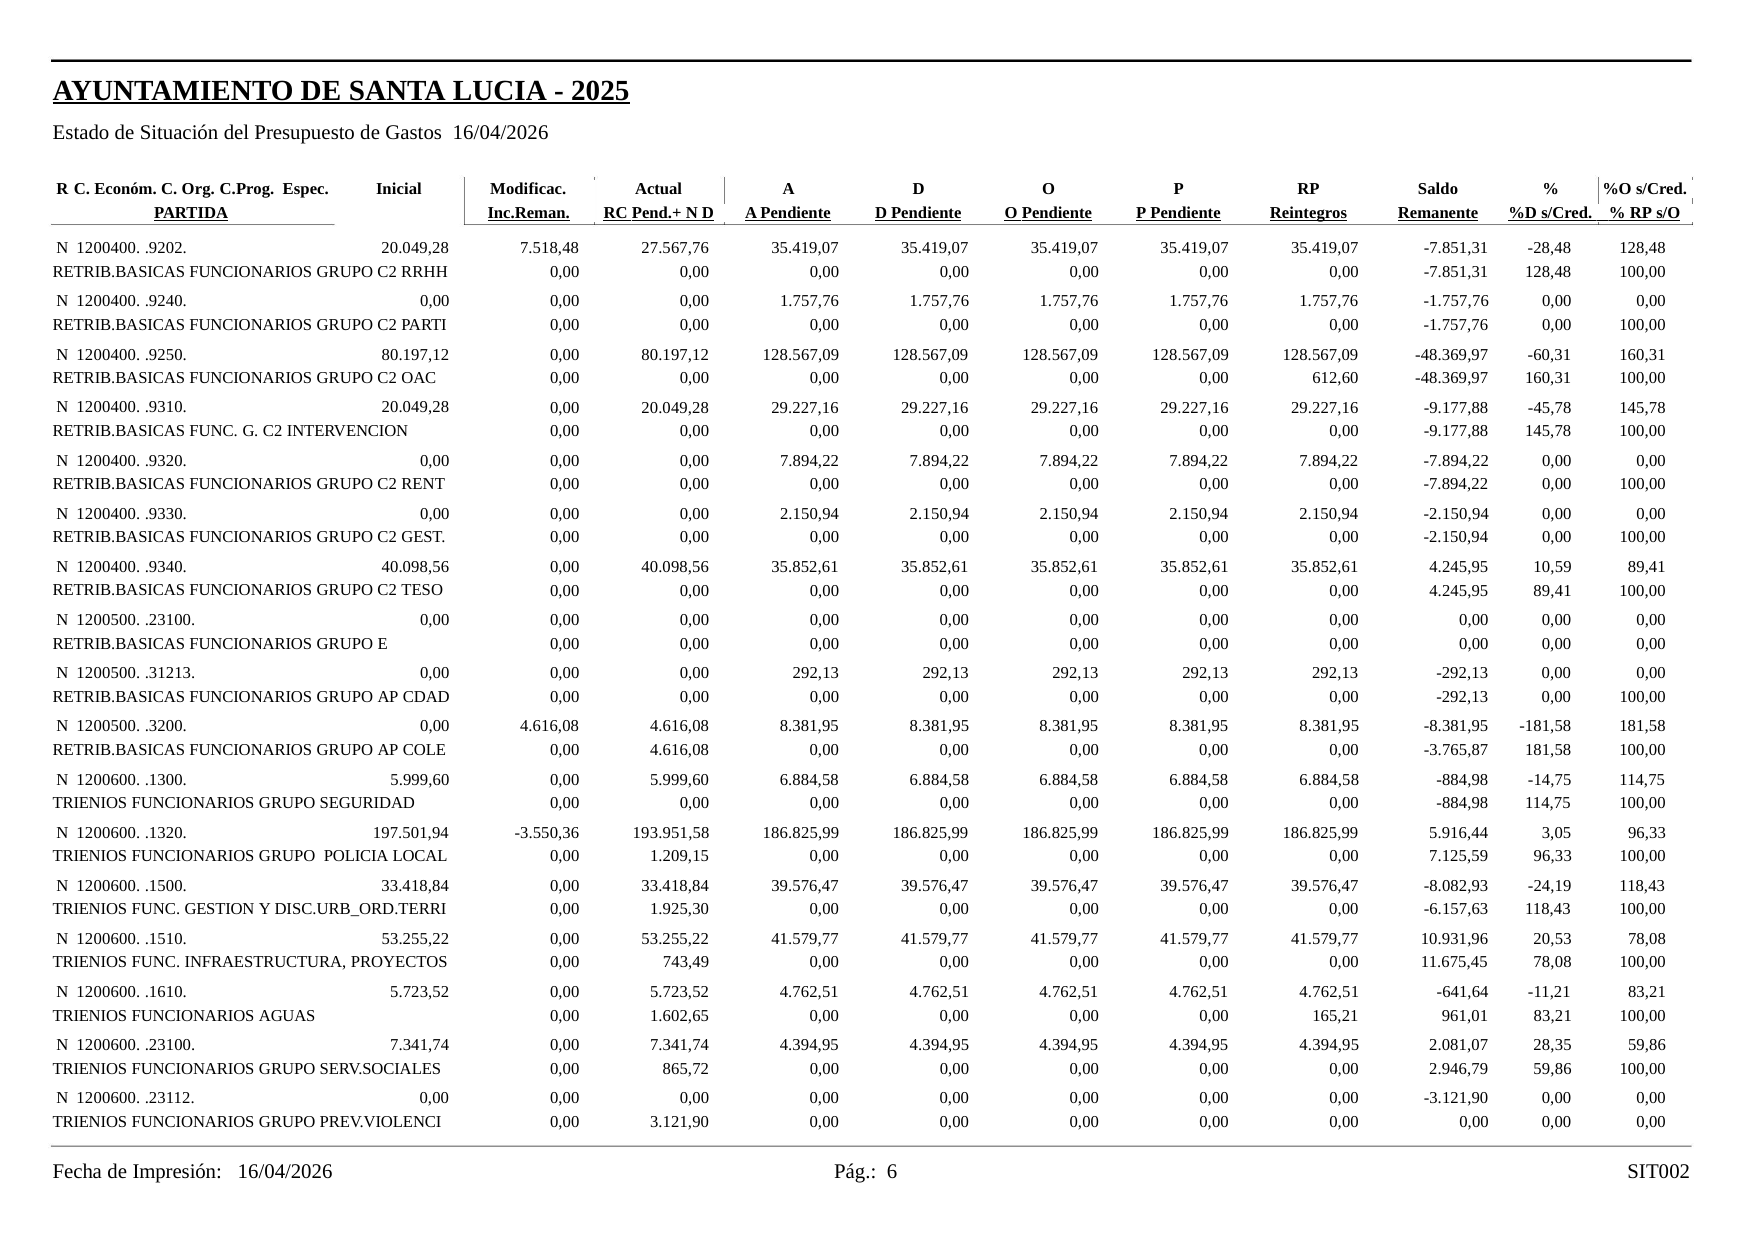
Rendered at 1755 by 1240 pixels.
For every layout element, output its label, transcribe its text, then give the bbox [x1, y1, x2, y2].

text 35.419,07 [1291, 239, 1384, 258]
text 7.894,22 [1299, 452, 1383, 470]
text 41.579,77 [1160, 930, 1253, 948]
text 100,00 [1619, 847, 1691, 865]
text 612,60 [1312, 369, 1384, 387]
text -24,19 [1528, 877, 1596, 895]
text 0,00 [939, 953, 994, 972]
text 0,00 [1329, 475, 1383, 493]
text 2.150,94 [780, 505, 864, 523]
text N 1200400. .9240. 0,00 [56, 292, 474, 311]
text 35.852,61 [1031, 558, 1124, 576]
text P Pendiente [1136, 204, 1246, 222]
text 28,35 [1533, 1036, 1597, 1054]
text 0,00 [679, 581, 734, 600]
text 4.762,51 [779, 983, 864, 1001]
text 0,00 [1199, 1089, 1254, 1108]
text 0,00 [550, 581, 604, 600]
text 0,00 [1199, 475, 1254, 493]
text 165,21 [1312, 1006, 1384, 1025]
text 0,00 [1542, 611, 1597, 629]
text 865,72 [662, 1059, 734, 1078]
text RETRIB.BASICAS FUNCIONARIOS GRUPO C2 OAC [52, 369, 474, 387]
text 0,00 [1069, 1059, 1124, 1078]
text 160,31 [1525, 369, 1596, 387]
text 7.894,22 [1039, 452, 1124, 470]
text 1.602,65 [650, 1006, 734, 1025]
text -7.894,22 [1423, 475, 1513, 493]
text RETRIB.BASICAS FUNC. G. C2 INTERVENCION [52, 422, 434, 440]
text 0,00 [1636, 1089, 1691, 1108]
text 0,00 [1541, 664, 1597, 683]
text 0,00 [679, 369, 734, 387]
text 1.757,76 [1039, 292, 1124, 311]
text 39.576,47 [1160, 877, 1253, 895]
text 0,00 [1199, 263, 1254, 281]
text N 1200600. .1300. 5.999,60 [56, 770, 474, 789]
text 4.245,95 [1429, 581, 1513, 600]
text 0,00 [1329, 611, 1384, 629]
text 0,00 [420, 452, 474, 470]
text 29.227,16 [1160, 398, 1254, 417]
text 0,00 [550, 847, 604, 865]
text 0,00 [679, 664, 734, 683]
text 0,00 [1069, 688, 1124, 706]
text 0,00 [550, 452, 604, 470]
text 6.884,58 [779, 770, 864, 789]
text 41.579,77 [1031, 930, 1124, 948]
text N 1200500. .31213. [56, 664, 220, 683]
text 35.419,07 [1031, 239, 1124, 258]
text 2.081,07 [1429, 1036, 1513, 1054]
text 0,00 [679, 452, 734, 470]
text 20,53 [1533, 930, 1597, 948]
text 39.576,47 [1031, 877, 1124, 895]
text -1.757,76 [1423, 292, 1513, 311]
text 40.098,56 [641, 558, 734, 576]
text 0,00 [939, 900, 994, 918]
text 292,13 [792, 664, 864, 683]
text N 1200400. .9310. 20.049,28 [56, 398, 474, 417]
text A Pendiente [745, 204, 857, 222]
text 35.852,61 [1291, 558, 1384, 576]
text 0,00 [809, 688, 864, 706]
text 292,13 [1052, 664, 1124, 683]
text 0,00 [1636, 664, 1691, 683]
text 0,00 [550, 611, 604, 629]
text 0,00 [550, 316, 604, 334]
text Inc.Reman. [487, 204, 595, 222]
text 0,00 [1199, 528, 1254, 547]
text 118,43 [1619, 877, 1691, 895]
text Estado de Situación del Presupuesto de Gastos 16/04/2026 [52, 121, 572, 144]
text 100,00 [1619, 475, 1691, 493]
text N 1200400. .9320. [56, 452, 212, 470]
text %D s/Cred. % RP s/O [1508, 204, 1705, 222]
text N 1200600. .23100. [56, 1036, 220, 1054]
text 114,75 [1525, 794, 1596, 812]
text 0,00 [1069, 528, 1124, 547]
text 0,00 [1069, 741, 1124, 759]
text 0,00 [1069, 263, 1124, 281]
text 0,00 [1069, 953, 1124, 972]
text 0,00 [809, 369, 864, 387]
text 2.946,79 [1429, 1059, 1513, 1078]
text 29.227,16 [1291, 398, 1384, 417]
text 4.394,95 [909, 1036, 994, 1054]
text 0,00 [809, 741, 864, 759]
text 0,00 [1329, 263, 1384, 281]
text -45,78 [1528, 398, 1596, 417]
text 7.894,22 [780, 452, 864, 470]
text 181,58 [1525, 741, 1596, 759]
text 1.757,76 [1169, 292, 1254, 311]
text 35.852,61 [771, 558, 864, 576]
text 128.567,09 [1022, 345, 1124, 364]
text 0,00 [679, 634, 734, 653]
text 0,00 [1069, 475, 1124, 493]
text 0,00 [1542, 1089, 1597, 1108]
text 0,00 [1636, 505, 1691, 523]
text 0,00 [1199, 688, 1254, 706]
text 6.884,58 [909, 770, 994, 789]
text -48.369,97 [1415, 369, 1513, 387]
text 0,00 [1329, 528, 1383, 547]
text 7.894,22 [1169, 452, 1254, 470]
text 0,00 [1542, 475, 1597, 493]
text 0,00 [550, 900, 604, 918]
text 100,00 [1619, 581, 1691, 600]
text 80.197,12 [641, 345, 734, 364]
text 5.916,44 [1429, 823, 1513, 842]
text -181,58 [1519, 717, 1596, 736]
text N 1200600. .1320. [56, 823, 212, 842]
text 0,00 [1542, 505, 1597, 523]
text 89,41 [1628, 558, 1691, 576]
text 59,86 [1628, 1036, 1691, 1054]
text 0,00 [679, 528, 734, 547]
text 0,00 [679, 611, 734, 629]
text -1.757,76 [1423, 316, 1513, 334]
text 0,00 [1069, 1006, 1124, 1025]
text 20.049,28 [641, 398, 734, 417]
text 0,00 [679, 263, 734, 281]
text 0,00 [1199, 847, 1254, 865]
text 0,00 [939, 475, 994, 493]
text N 1200400. .9330. 0,00 [56, 504, 474, 523]
text 118,43 [1525, 900, 1596, 918]
text 0,00 [1199, 581, 1254, 600]
text 0,00 [1542, 1113, 1597, 1131]
text 186.825,99 [1152, 823, 1254, 842]
text 0,00 [1199, 1113, 1254, 1131]
text 128.567,09 [1282, 345, 1384, 364]
text 0,00 [550, 422, 604, 440]
text -60,31 [1527, 345, 1596, 364]
text TRIENIOS FUNCIONARIOS GRUPO PREV.VIOLENCI [52, 1113, 468, 1131]
text 10.931,96 [1421, 930, 1513, 948]
text RETRIB.BASICAS FUNCIONARIOS GRUPO E [52, 634, 412, 653]
text Reintegros [1269, 204, 1372, 222]
text 0,00 [809, 1113, 864, 1131]
text TRIENIOS FUNCIONARIOS GRUPO SEGURIDAD [52, 794, 474, 812]
text 0,00 [550, 528, 604, 547]
text 0,00 [1199, 953, 1253, 972]
text 0,00 [1069, 1089, 1124, 1108]
text 0,00 [939, 316, 994, 334]
text Actual [635, 180, 707, 198]
text 0,00 [1541, 688, 1597, 706]
text -641,64 [1436, 983, 1513, 1001]
text 0,00 [550, 345, 604, 364]
text 100,00 [1619, 900, 1691, 918]
text 29.227,16 [901, 398, 994, 417]
text RETRIB.BASICAS FUNCIONARIOS GRUPO C2 GEST. [52, 528, 474, 546]
text 100,00 [1619, 1006, 1691, 1025]
text 4.762,51 [1169, 983, 1253, 1001]
text 29.227,16 [771, 398, 864, 417]
text 160,31 [1619, 345, 1691, 364]
text N 1200600. .1610. [56, 983, 212, 1001]
text 8.381,95 [909, 717, 994, 736]
text O Pendiente [1004, 204, 1117, 222]
text 0,00 [1069, 369, 1124, 387]
text 0,00 [550, 369, 604, 387]
text 186.825,99 [1022, 823, 1124, 842]
text 114,75 [1619, 770, 1691, 789]
text 100,00 [1619, 263, 1691, 281]
text 0,00 [939, 581, 994, 600]
text 0,00 [1199, 794, 1254, 812]
text 0,00 [1636, 611, 1691, 629]
text P [1173, 180, 1208, 198]
text 0,00 [1069, 900, 1124, 918]
text 0,00 [550, 930, 604, 948]
text -48.369,97 [1415, 345, 1513, 364]
text 27.567,76 [641, 239, 734, 258]
text 0,00 [809, 263, 864, 281]
text 0,00 [550, 688, 604, 706]
text 4.762,51 [1299, 983, 1384, 1001]
text 0,00 [939, 528, 994, 547]
text 0,00 [550, 292, 604, 311]
text 0,00 [1329, 847, 1384, 865]
text -7.851,31 [1423, 263, 1513, 281]
text 0,00 [1636, 1113, 1691, 1131]
text 35.852,61 [901, 558, 994, 576]
text -7.894,22 [1423, 452, 1513, 470]
text 186.825,99 [892, 823, 994, 842]
text RETRIB.BASICAS FUNCIONARIOS GRUPO C2 PARTI [52, 316, 474, 334]
text 0,00 [1199, 1059, 1254, 1078]
text 0,00 [809, 581, 864, 600]
text 41.579,77 [901, 930, 994, 948]
text 145,78 [1619, 398, 1691, 417]
text -6.157,63 [1423, 900, 1513, 918]
text 1.757,76 [1299, 292, 1383, 311]
text 100,00 [1619, 794, 1691, 812]
text 0,00 [939, 847, 994, 865]
text 0,00 [1329, 581, 1384, 600]
text -3.765,87 [1423, 741, 1513, 759]
text 3,05 [1542, 823, 1596, 842]
text 0,00 [939, 611, 994, 629]
text R C. Económ. C. Org. C.Prog. Espec. [56, 180, 352, 198]
text 292,13 [1182, 664, 1254, 683]
text 41.579,77 [1291, 930, 1383, 948]
text 197.501,94 [373, 823, 474, 842]
text 0,00 [1459, 634, 1513, 653]
text -2.150,94 [1423, 505, 1513, 523]
text 0,00 [550, 983, 604, 1001]
text 1.757,76 [780, 292, 864, 311]
text 0,00 [1199, 369, 1254, 387]
text 39.576,47 [1291, 877, 1383, 895]
text 0,00 [1459, 1113, 1513, 1131]
text 0,00 [1542, 316, 1597, 334]
text 4.245,95 [1429, 558, 1513, 576]
text N 1200400. .9340. 40.098,56 [56, 558, 474, 576]
text 961,01 [1442, 1006, 1513, 1025]
text 0,00 [550, 558, 604, 576]
text 0,00 [1069, 794, 1124, 812]
text 4.762,51 [1039, 983, 1124, 1001]
text 7.518,48 [520, 239, 604, 258]
text RETRIB.BASICAS FUNCIONARIOS GRUPO AP CDAD [52, 688, 474, 706]
text 8.381,95 [779, 717, 864, 736]
text 5.723,52 [650, 983, 734, 1001]
text 0,00 [550, 664, 604, 683]
text 0,00 [1542, 452, 1597, 470]
text 96,33 [1628, 823, 1691, 842]
text N 1200600. .1500. [56, 877, 381, 895]
text 0,00 [809, 794, 864, 812]
text 0,00 [809, 475, 864, 493]
text 0,00 [1636, 634, 1691, 653]
text 100,00 [1619, 953, 1691, 972]
text 35.852,61 [1160, 558, 1254, 576]
text -292,13 [1436, 664, 1513, 683]
text 96,33 [1533, 847, 1597, 865]
text -28,48 [1527, 239, 1596, 258]
text 5.723,52 [390, 983, 474, 1001]
text -884,98 [1436, 794, 1513, 812]
text Inicial [376, 180, 447, 198]
text 7.125,59 [1429, 847, 1513, 865]
text RP [1297, 180, 1344, 198]
text -884,98 [1436, 770, 1513, 789]
text Pág.: 6 [834, 1160, 922, 1183]
text 0,00 [939, 1059, 994, 1078]
text -9.177,88 [1423, 422, 1513, 440]
text 6.884,58 [1169, 770, 1254, 789]
text 0,00 [809, 316, 864, 334]
text RETRIB.BASICAS FUNCIONARIOS GRUPO AP COLE [52, 741, 474, 759]
text 0,00 [679, 422, 734, 440]
text A [782, 180, 819, 198]
text 100,00 [1619, 422, 1691, 440]
text 0,00 [1329, 900, 1383, 918]
text 0,00 [939, 688, 994, 706]
text 2.150,94 [1169, 505, 1254, 523]
text -7.851,31 [1423, 239, 1513, 258]
text -3.121,90 [1423, 1089, 1513, 1108]
text PARTIDA [154, 204, 352, 222]
text -8.082,93 [1423, 877, 1513, 895]
text 100,00 [1619, 316, 1691, 334]
text 0,00 [550, 1036, 604, 1054]
text 0,00 [939, 1006, 994, 1025]
text 0,00 [1069, 1113, 1124, 1131]
text 0,00 [1329, 953, 1383, 972]
text 78,08 [1628, 930, 1691, 948]
text 100,00 [1619, 528, 1691, 547]
text 4.762,51 [909, 983, 994, 1001]
text 11.675,45 [1421, 953, 1513, 972]
text 0,00 [809, 422, 864, 440]
text 8.381,95 [1039, 717, 1124, 736]
text -11,21 [1528, 983, 1597, 1001]
text 0,00 [1069, 581, 1124, 600]
text 128,48 [1525, 263, 1596, 281]
text 4.394,95 [779, 1036, 864, 1054]
text 2.150,94 [1299, 505, 1383, 523]
text 8.381,95 [1169, 717, 1253, 736]
text 0,00 [1542, 528, 1597, 547]
text 0,00 [550, 741, 604, 759]
text 20.049,28 [381, 239, 474, 258]
text Saldo [1418, 180, 1483, 198]
text 0,00 [550, 794, 604, 812]
text TRIENIOS FUNC. INFRAESTRUCTURA, PROYECTOS [52, 953, 474, 971]
text 0,00 [1199, 422, 1254, 440]
text 0,00 [550, 770, 604, 789]
text 186.825,99 [762, 823, 864, 842]
text 0,00 [1069, 422, 1124, 440]
text 0,00 [1329, 741, 1384, 759]
text 7.341,74 [390, 1036, 474, 1054]
text 6.884,58 [1299, 770, 1384, 789]
text 0,00 [1329, 688, 1384, 706]
text 0,00 [1636, 452, 1691, 470]
text AYUNTAMIENTO DE SANTA LUCIA - 2025 [52, 75, 662, 107]
text -2.150,94 [1423, 528, 1513, 547]
text 0,00 [550, 398, 604, 417]
text 0,00 [1329, 1059, 1384, 1078]
text 89,41 [1533, 581, 1597, 600]
text 0,00 [550, 1059, 604, 1078]
text 743,49 [663, 953, 734, 972]
text 7.894,22 [909, 452, 994, 470]
text 78,08 [1533, 953, 1597, 972]
text 0,00 [1199, 900, 1253, 918]
text 100,00 [1619, 1059, 1691, 1078]
text 0,00 [550, 1089, 604, 1108]
text 0,00 [679, 292, 734, 311]
text 0,00 [809, 953, 864, 972]
text 0,00 [939, 1089, 994, 1108]
text 0,00 [1069, 847, 1124, 865]
text 7.341,74 [650, 1036, 734, 1054]
text 0,00 [550, 1113, 604, 1131]
text 0,00 [939, 741, 994, 759]
text -292,13 [1436, 688, 1513, 706]
text 128,48 [1619, 239, 1691, 258]
text 0,00 [1199, 1006, 1253, 1025]
text 292,13 [1312, 664, 1384, 683]
text 186.825,99 [1282, 823, 1384, 842]
text %O s/Cred. [1602, 180, 1712, 198]
text 0,00 [1542, 634, 1597, 653]
text RC Pend.+ N D [603, 204, 739, 222]
text 0,00 [1199, 611, 1254, 629]
text RETRIB.BASICAS FUNCIONARIOS GRUPO C2 RENT [52, 475, 474, 493]
text Fecha de Impresión: 16/04/2026 [52, 1160, 358, 1183]
text 0,00 [679, 316, 734, 334]
text 10,59 [1533, 558, 1597, 576]
text 35.419,07 [901, 239, 994, 258]
text -3.550,36 [514, 823, 604, 842]
text 0,00 [1542, 292, 1597, 311]
text 100,00 [1619, 741, 1691, 759]
text 0,00 [939, 1113, 994, 1131]
text 2.150,94 [909, 505, 994, 523]
text RETRIB.BASICAS FUNCIONARIOS GRUPO C2 TESO [52, 581, 474, 599]
text 1.209,15 [650, 847, 734, 865]
text N 1200500. .3200. 0,00 [56, 717, 474, 736]
text RETRIB.BASICAS FUNCIONARIOS GRUPO C2 RRHH [52, 263, 474, 281]
text 0,00 [1329, 794, 1384, 812]
text 6.884,58 [1039, 770, 1124, 789]
text 4.616,08 [650, 717, 734, 736]
text 0,00 [550, 1006, 604, 1025]
text 0,00 [809, 847, 864, 865]
text N 1200600. .1510. 53.255,22 [56, 929, 474, 948]
text 0,00 [939, 634, 994, 653]
text TRIENIOS FUNCIONARIOS GRUPO SERV.SOCIALES [52, 1059, 469, 1078]
text Modificac. [490, 180, 595, 198]
text 0,00 [550, 475, 604, 493]
text 8.381,95 [1299, 717, 1384, 736]
text 0,00 [809, 1006, 864, 1025]
text 0,00 [1329, 634, 1384, 653]
text 0,00 [679, 1089, 734, 1108]
text 0,00 [1459, 611, 1513, 629]
text 0,00 [809, 611, 864, 629]
text 41.579,77 [771, 930, 864, 948]
text N 1200500. .23100. [56, 611, 220, 629]
text 2.150,94 [1039, 505, 1124, 523]
text 83,21 [1628, 983, 1691, 1001]
text SIT002 [1627, 1160, 1715, 1183]
text 128.567,09 [892, 345, 994, 364]
text D Pendiente [875, 204, 987, 222]
text 5.999,60 [650, 770, 734, 789]
text 0,00 [420, 611, 474, 629]
text 0,00 [1329, 1089, 1384, 1108]
text 0,00 [939, 369, 994, 387]
text 0,00 [679, 475, 734, 493]
text 0,00 [550, 953, 604, 972]
text 0,00 [1069, 634, 1124, 653]
text 0,00 [809, 528, 864, 547]
text 0,00 [1069, 316, 1124, 334]
text TRIENIOS FUNC. GESTION Y DISC.URB_ORD.TERRI [52, 900, 474, 918]
text O [1042, 180, 1080, 198]
text 0,00 [679, 505, 734, 523]
text 0,00 [1199, 634, 1254, 653]
text 4.394,95 [1169, 1036, 1254, 1054]
text 100,00 [1619, 369, 1691, 387]
text 0,00 [550, 263, 604, 281]
text TRIENIOS FUNCIONARIOS AGUAS [52, 1006, 340, 1025]
text 0,00 [1329, 1113, 1384, 1131]
text 100,00 [1619, 688, 1691, 706]
text 0,00 [809, 1059, 864, 1078]
text % [1542, 180, 1584, 198]
text 53.255,22 [641, 930, 734, 948]
text 128.567,09 [762, 345, 864, 364]
text 128.567,09 [1152, 345, 1254, 364]
text -14,75 [1528, 770, 1596, 789]
text 0,00 [1329, 422, 1384, 440]
text 145,78 [1525, 422, 1596, 440]
text 0,00 [679, 688, 734, 706]
text 0,00 [679, 794, 734, 812]
text N 1200400. .9202. [56, 239, 212, 258]
text 0,00 [809, 634, 864, 653]
text 0,00 [550, 505, 604, 523]
text Remanente [1398, 204, 1503, 222]
text 181,58 [1619, 717, 1691, 736]
text 1.757,76 [909, 292, 994, 311]
text 0,00 [1199, 316, 1254, 334]
text 35.419,07 [771, 239, 864, 258]
text 0,00 [550, 634, 604, 653]
text 3.121,90 [650, 1113, 734, 1131]
text 4.616,08 [520, 717, 604, 736]
text TRIENIOS FUNCIONARIOS GRUPO POLICIA LOCAL [52, 847, 471, 865]
text 0,00 [1199, 741, 1253, 759]
text 39.576,47 [901, 877, 994, 895]
text 0,00 [939, 263, 994, 281]
text 0,00 [420, 664, 474, 683]
text 59,86 [1533, 1059, 1597, 1078]
text 0,00 [939, 794, 994, 812]
text 4.394,95 [1299, 1036, 1384, 1054]
text 35.419,07 [1160, 239, 1254, 258]
text -8.381,95 [1423, 717, 1513, 736]
text 33.418,84 [641, 877, 734, 895]
text 0,00 [809, 900, 864, 918]
text 0,00 [809, 1089, 864, 1108]
text 0,00 [550, 877, 604, 895]
text 39.576,47 [771, 877, 864, 895]
text 4.616,08 [650, 741, 734, 759]
text 292,13 [922, 664, 994, 683]
text 0,00 [1636, 292, 1691, 311]
text 83,21 [1533, 1006, 1597, 1025]
text 193.951,58 [632, 823, 734, 842]
text N 1200400. .9250. 80.197,12 [56, 345, 474, 364]
text 33.418,84 [381, 877, 474, 895]
text 1.925,30 [650, 900, 734, 918]
text -9.177,88 [1423, 398, 1513, 417]
text 29.227,16 [1031, 398, 1124, 417]
text 0,00 [1329, 316, 1383, 334]
text N 1200600. .23112. 0,00 [56, 1089, 474, 1108]
text 0,00 [939, 422, 994, 440]
text 0,00 [1069, 611, 1124, 629]
text 4.394,95 [1039, 1036, 1124, 1054]
text D [912, 180, 949, 198]
